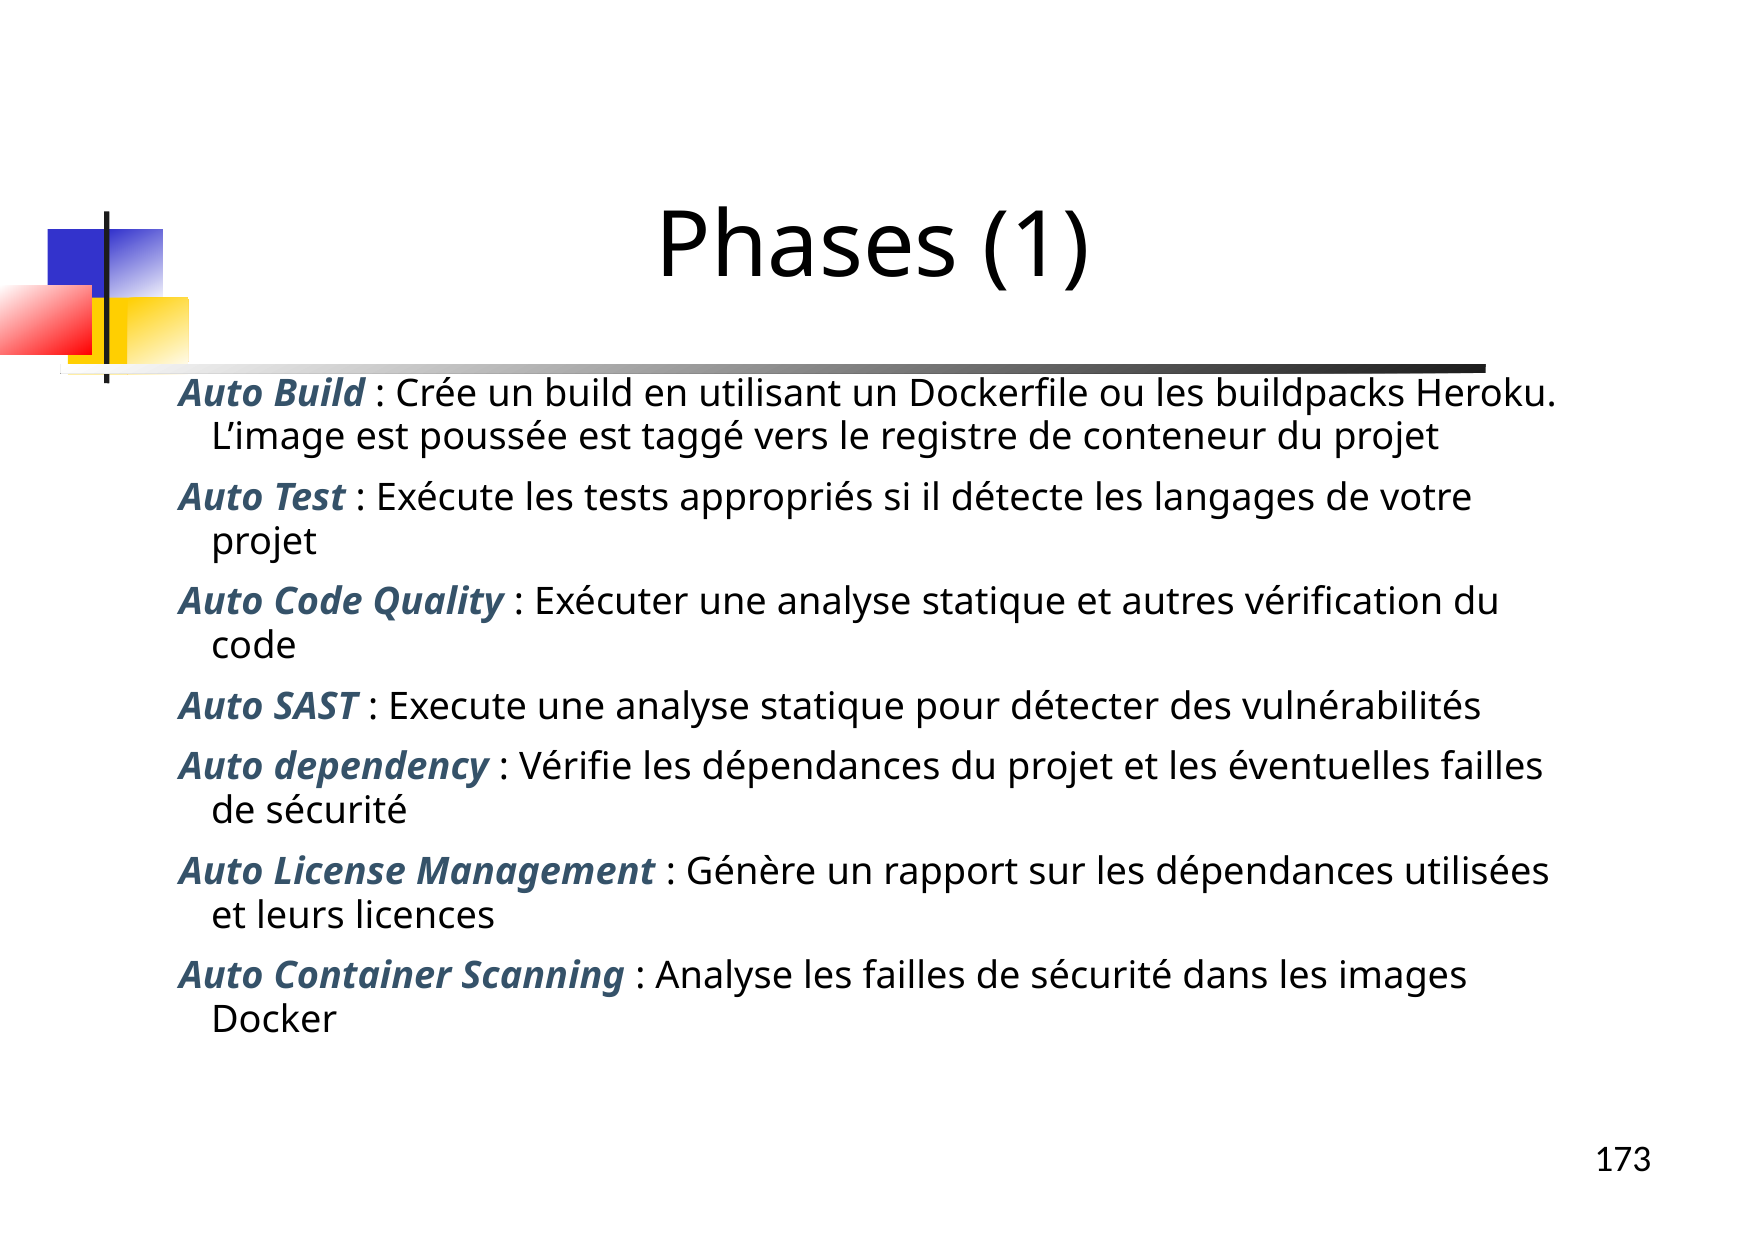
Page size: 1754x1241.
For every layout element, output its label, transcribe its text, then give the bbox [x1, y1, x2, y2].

title Phases (1) [179, 139, 1567, 351]
list Auto Build : Crée un build en utilisant un Dockerfile ou les buildpacks Heroku. L’image est poussée est taggé vers le registre de conteneur du projet Auto Test : Exécute les tests appropriés si il détecte les langages de votre projet Auto Code Quality : Exécuter une analyse statique et autres vérification du code Auto SAST : Execute une analyse statique pour détecter des vulnérabilités Auto dependency : Vérifie les dépendances du projet et les éventuelles failles de sécurité Auto License Management : Génère un rapport sur les dépendances utilisées et leurs licences Auto Container Scanning : Analyse les failles de sécurité dans les images Docker [179, 371, 1567, 1091]
